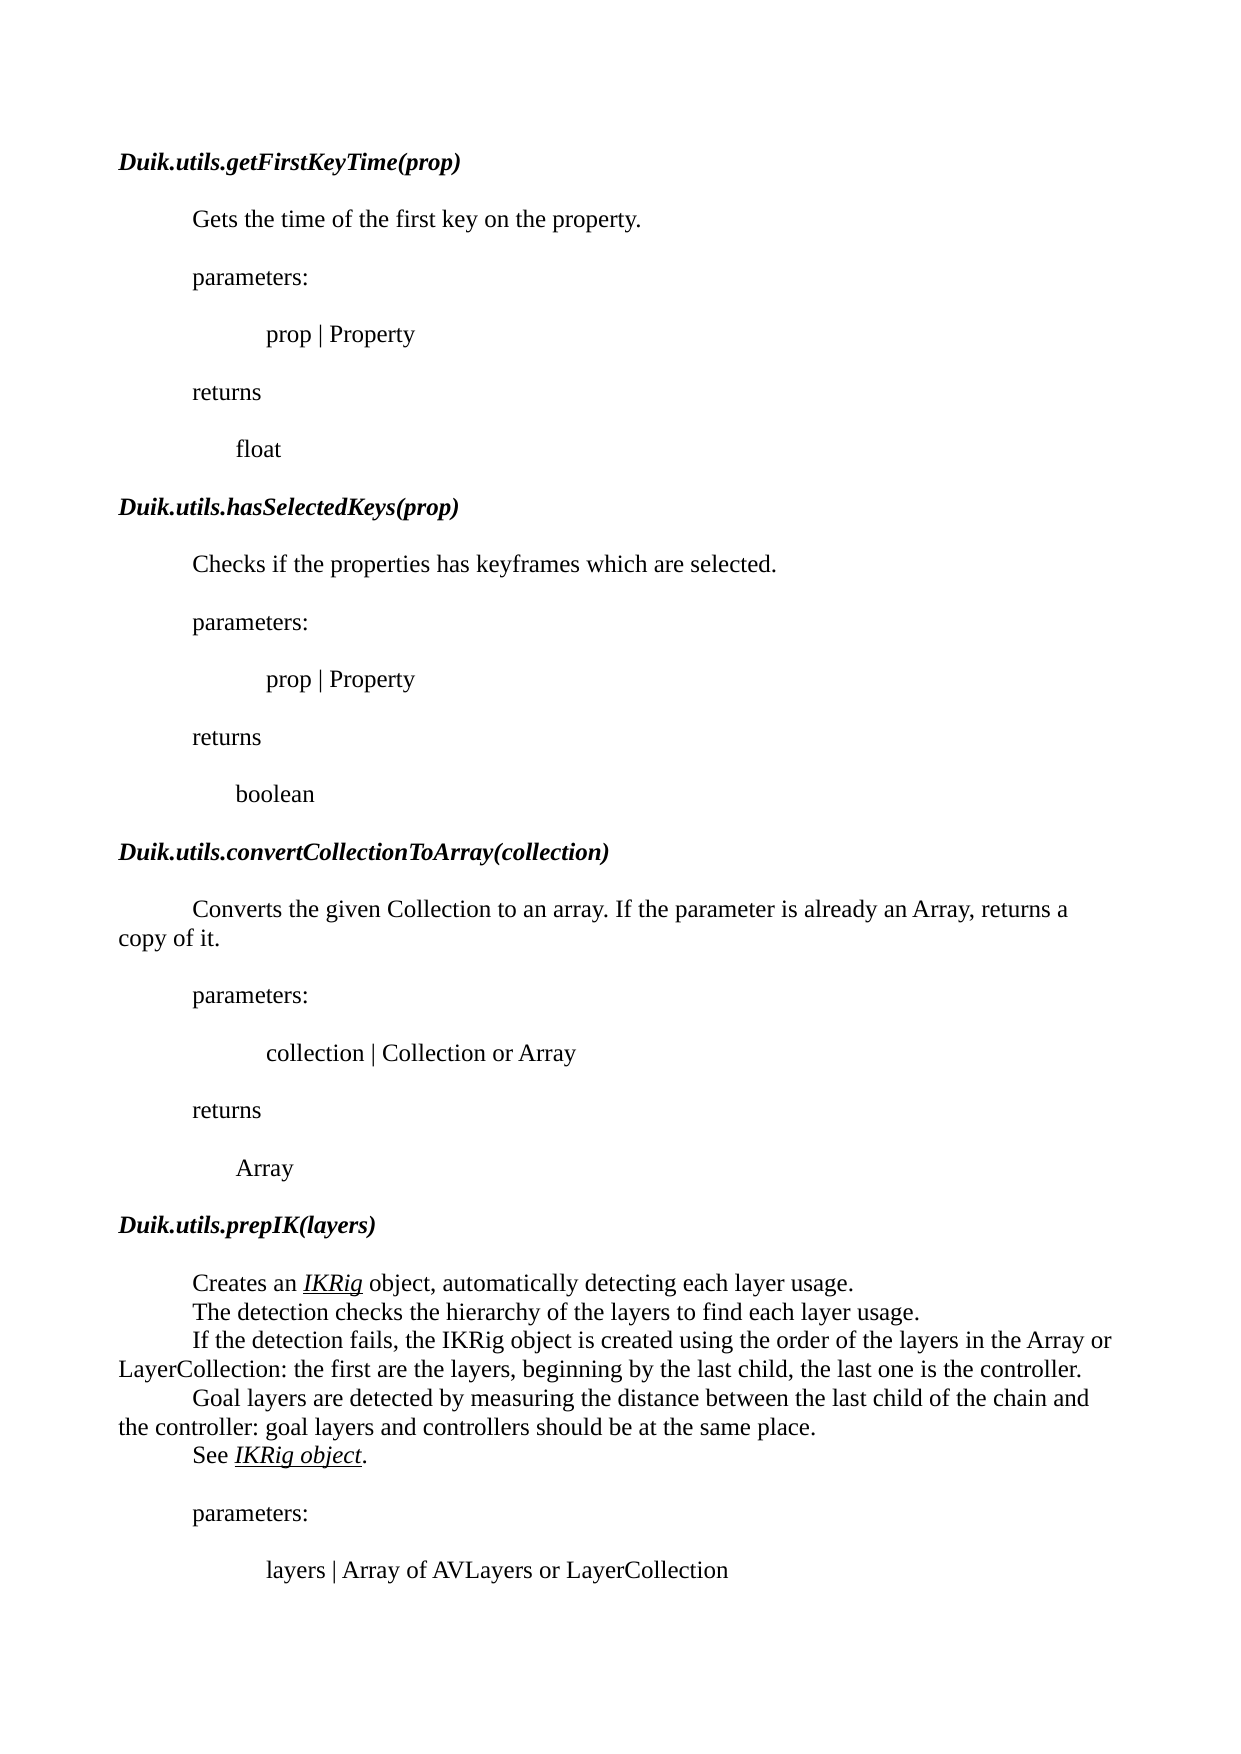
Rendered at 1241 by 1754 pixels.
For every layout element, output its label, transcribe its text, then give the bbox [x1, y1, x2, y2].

text Creates an IKRig object, automatically detecting each layer usage. [118, 1268, 1122, 1297]
text parameters: [118, 607, 1122, 636]
text collection | Collection or Array [118, 1038, 1122, 1067]
text See IKRig object. [118, 1441, 1122, 1469]
text parameters: [118, 262, 1122, 291]
text parameters: [118, 981, 1122, 1009]
text layers | Array of AVLayers or LayerCollection [118, 1556, 1122, 1584]
text parameters: [118, 1498, 1122, 1527]
text Checks if the properties has keyframes which are selected. [118, 549, 1122, 578]
text Duik.utils.hasSelectedKeys(prop) [118, 492, 1122, 521]
text Array [118, 1153, 1122, 1182]
text prop | Property [118, 319, 1122, 348]
text If the detection fails, the IKRig object is created using the order of the layers in the Array or LayerCollection: the first are the layers, beginning by the last child, the last one is the controller. [118, 1326, 1122, 1383]
text Duik.utils.prepIK(layers) [118, 1211, 1122, 1239]
text Converts the given Collection to an array. If the parameter is already an Array, returns a copy of it. [118, 894, 1122, 952]
text Duik.utils.convertCollectionToArray(collection) [118, 837, 1122, 866]
text returns [118, 377, 1122, 406]
text Goal layers are detected by measuring the distance between the last child of the chain and the controller: goal layers and controllers should be at the same place. [118, 1383, 1122, 1441]
text returns [118, 1096, 1122, 1124]
text boolean [118, 779, 1122, 808]
text float [118, 434, 1122, 463]
text Duik.utils.getFirstKeyTime(prop) [118, 147, 1122, 176]
text prop | Property [118, 664, 1122, 693]
text The detection checks the hierarchy of the layers to find each layer usage. [118, 1297, 1122, 1326]
text returns [118, 722, 1122, 751]
text Gets the time of the first key on the property. [118, 204, 1122, 233]
